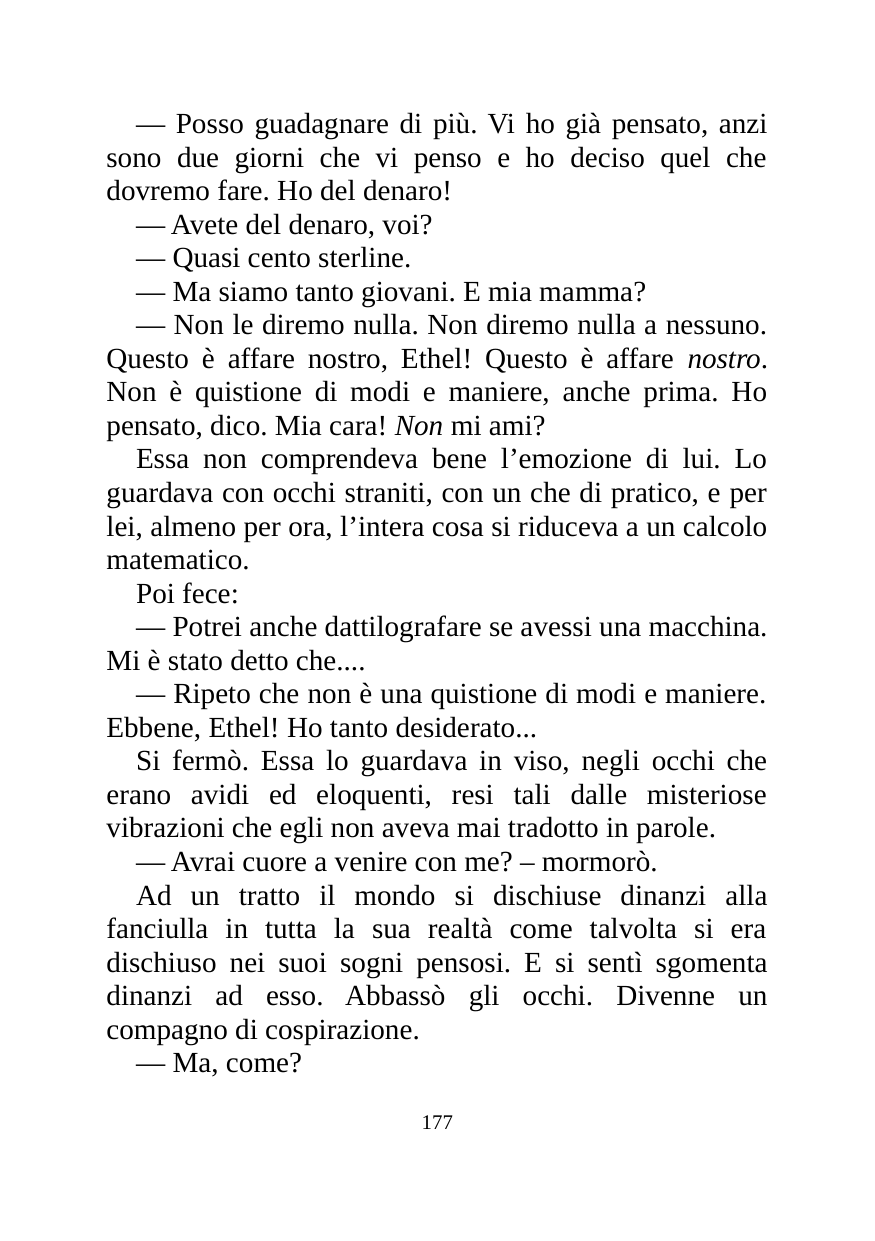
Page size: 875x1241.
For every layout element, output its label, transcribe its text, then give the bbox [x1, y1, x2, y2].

text Poi fece: [106, 576, 768, 609]
text — Ma siamo tanto giovani. E mia mamma? [106, 274, 768, 307]
text Si fermò. Essa lo guardava in viso, negli occhi che erano avidi ed eloquenti, resi tali dalle misteriose vibrazioni che egli non aveva mai tradotto in parole. [106, 743, 768, 844]
text Essa non comprendeva bene l’emozione di lui. Lo guardava con occhi straniti, con un che di pratico, e per lei, almeno per ora, l’intera cosa si riduceva a un calcolo matematico. [106, 442, 768, 576]
text — Avrai cuore a venire con me? – mormorò. [106, 844, 768, 878]
text — Avete del denaro, voi? [106, 207, 768, 240]
text — Ma, come? [106, 1045, 768, 1079]
text — Posso guadagnare di più. Vi ho già pensato, anzi sono due giorni che vi penso e ho deciso quel che dovremo fare. Ho del denaro! [106, 106, 768, 207]
text — Quasi cento sterline. [106, 240, 768, 274]
text — Potrei anche dattilografare se avessi una macchina. Mi è stato detto che.... [106, 609, 768, 676]
text — Non le diremo nulla. Non diremo nulla a nessuno. Questo è affare nostro, Ethel! Questo è affare nostro. Non è quistione di modi e maniere, anche prima. Ho pensato, dico. Mia cara! Non mi ami? [106, 307, 768, 442]
text Ad un tratto il mondo si dischiuse dinanzi alla fanciulla in tutta la sua realtà come talvolta si era dischiuso nei suoi sogni pensosi. E si sentì sgomenta dinanzi ad esso. Abbassò gli occhi. Divenne un compagno di cospirazione. [106, 878, 768, 1045]
text — Ripeto che non è una quistione di modi e maniere. Ebbene, Ethel! Ho tanto desiderato... [106, 676, 768, 743]
